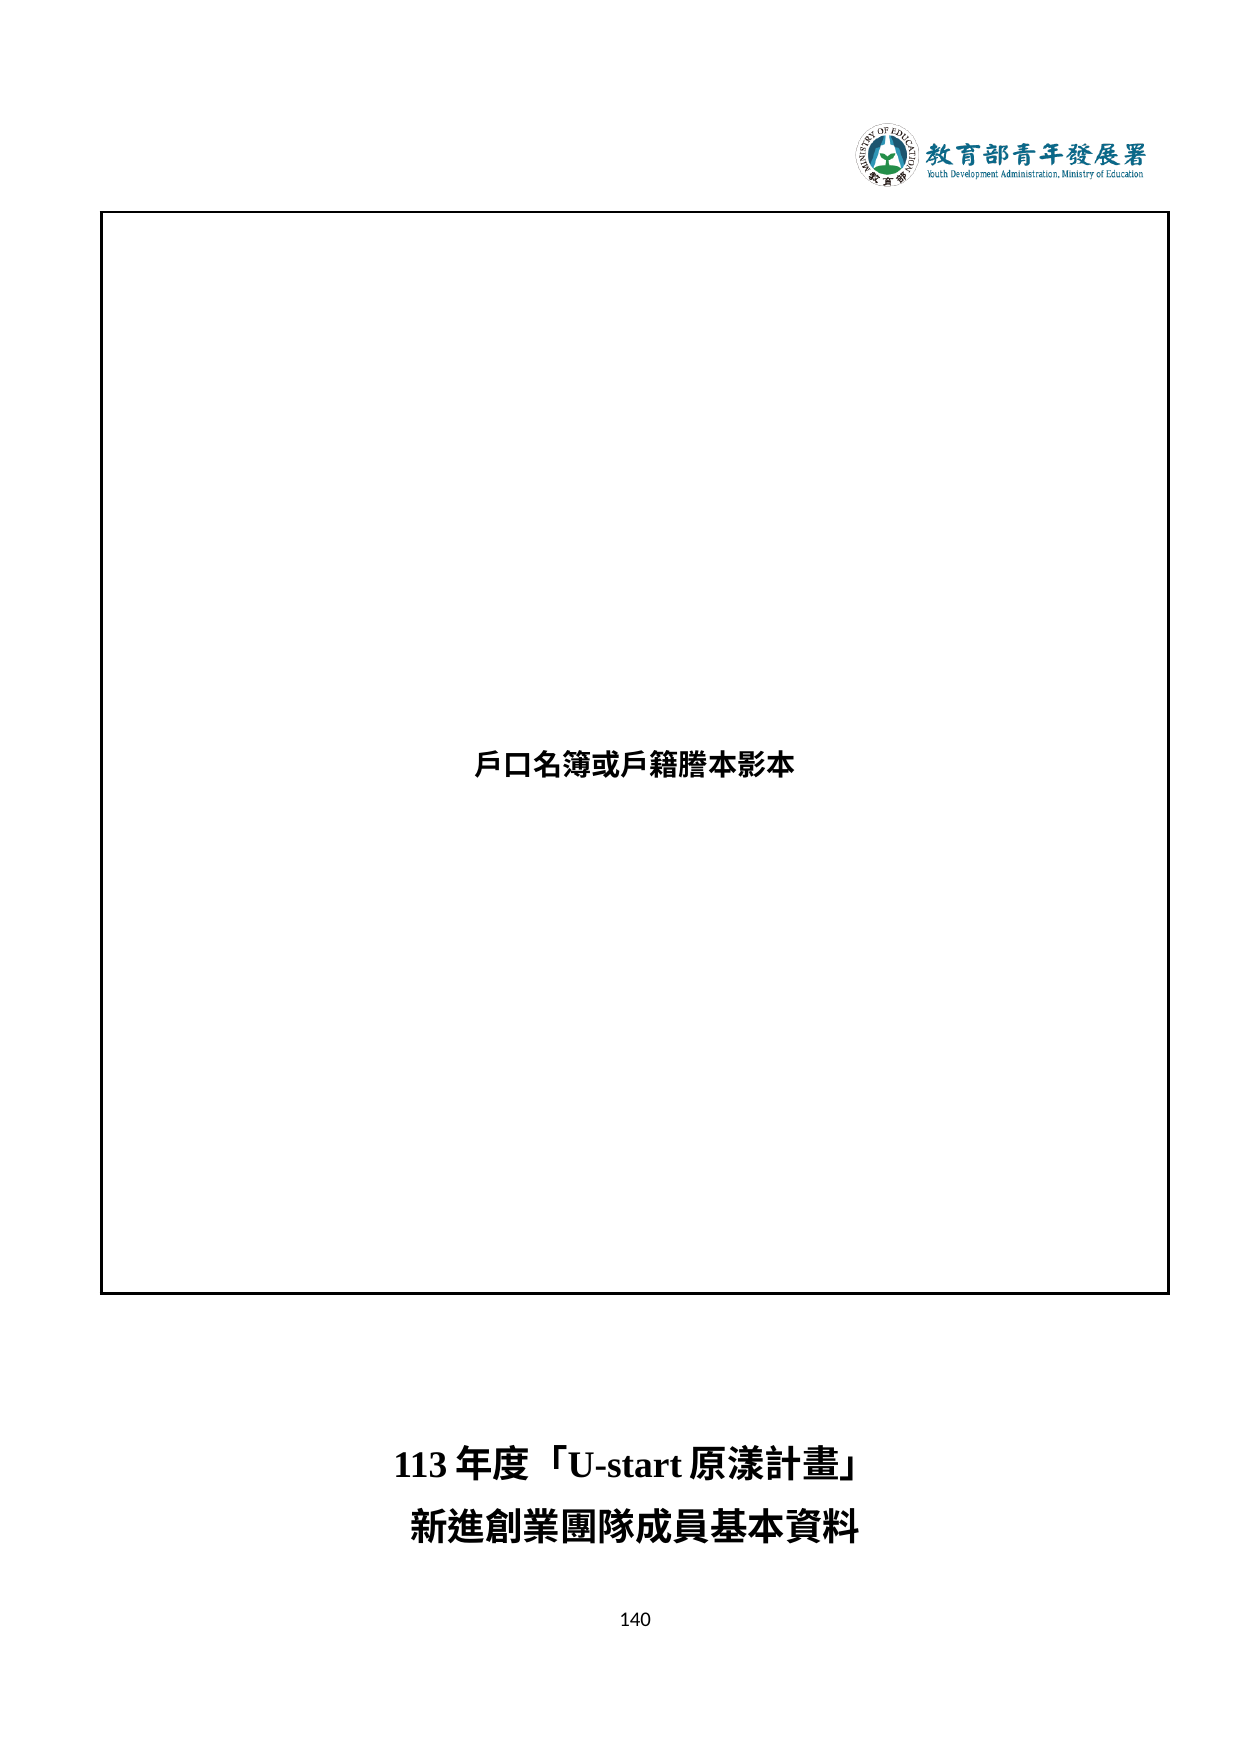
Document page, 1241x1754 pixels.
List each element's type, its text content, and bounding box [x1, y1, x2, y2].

text 新進創業團隊成員基本資料 [118, 1482, 1152, 1545]
table_cell 戶口名簿或戶籍謄本影本 [103, 213, 1167, 1292]
text 113年度「U-start原漾計畫」 [118, 1420, 1152, 1482]
